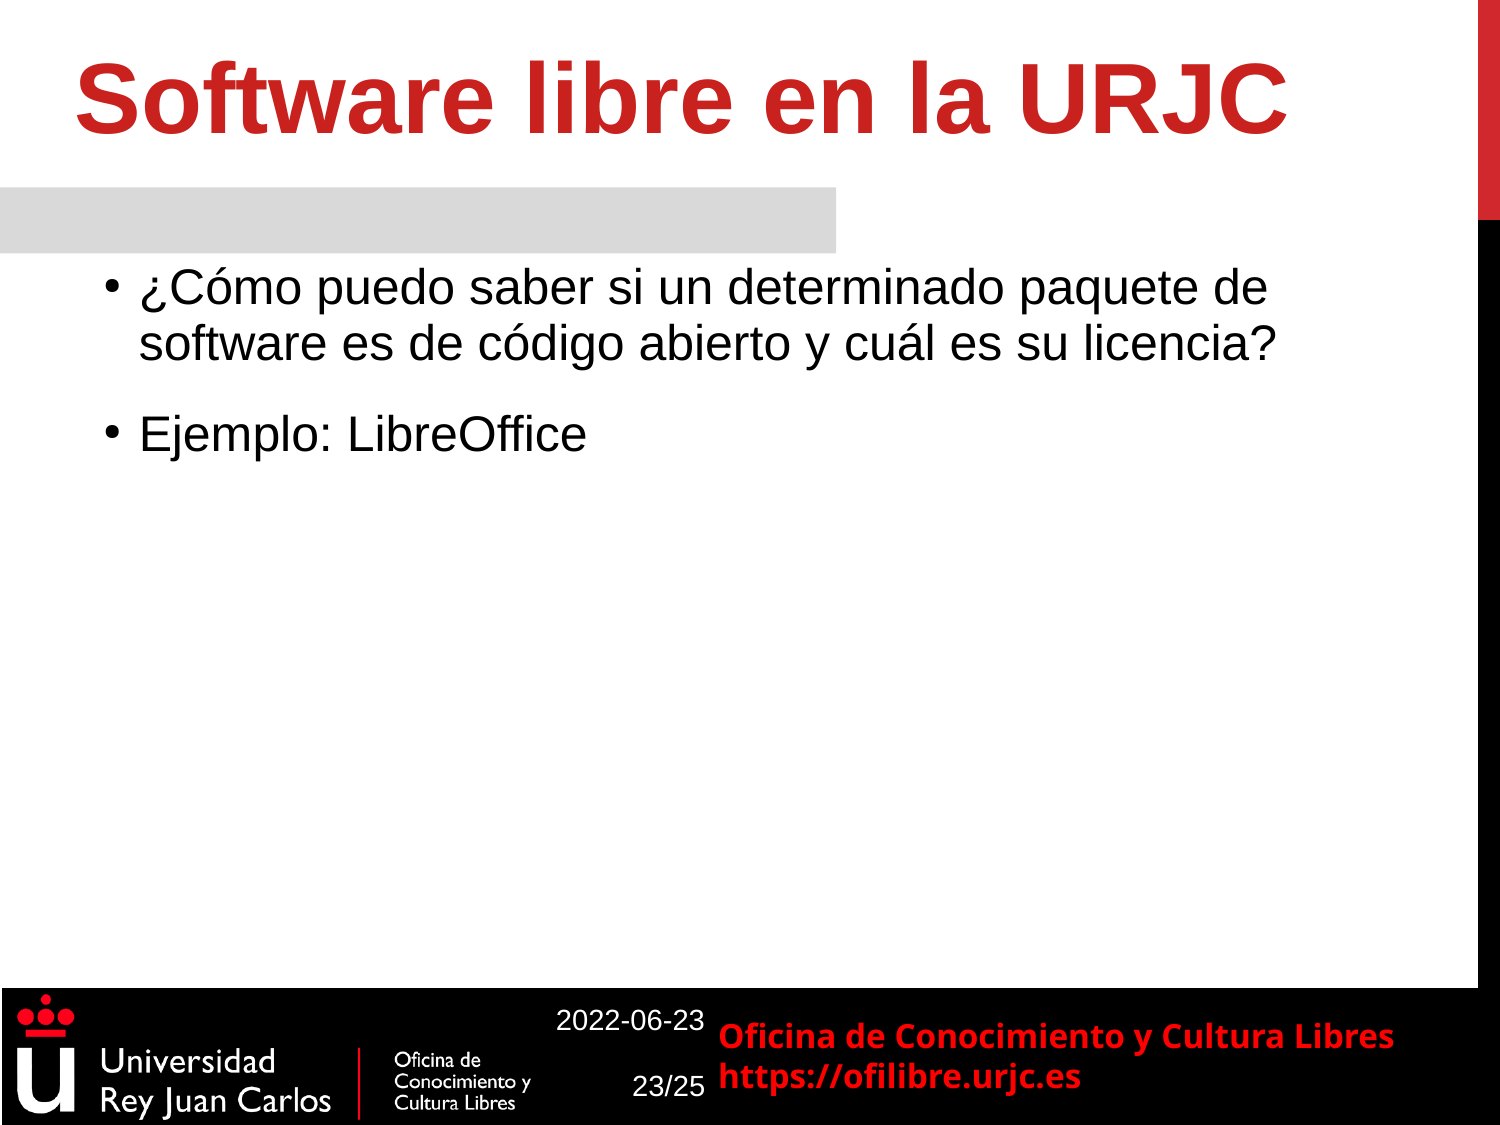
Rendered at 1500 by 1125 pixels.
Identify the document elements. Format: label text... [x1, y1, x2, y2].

title [75, 7, 1425, 196]
text_box ¿Cómo puedo saber si un determinado paquete de software es de código abierto y cuál es su licencia? Ejemplo: LibreOffice [88, 251, 1396, 979]
text_box Software libre en la URJC [60, 36, 1396, 275]
picture [17, 994, 531, 1120]
